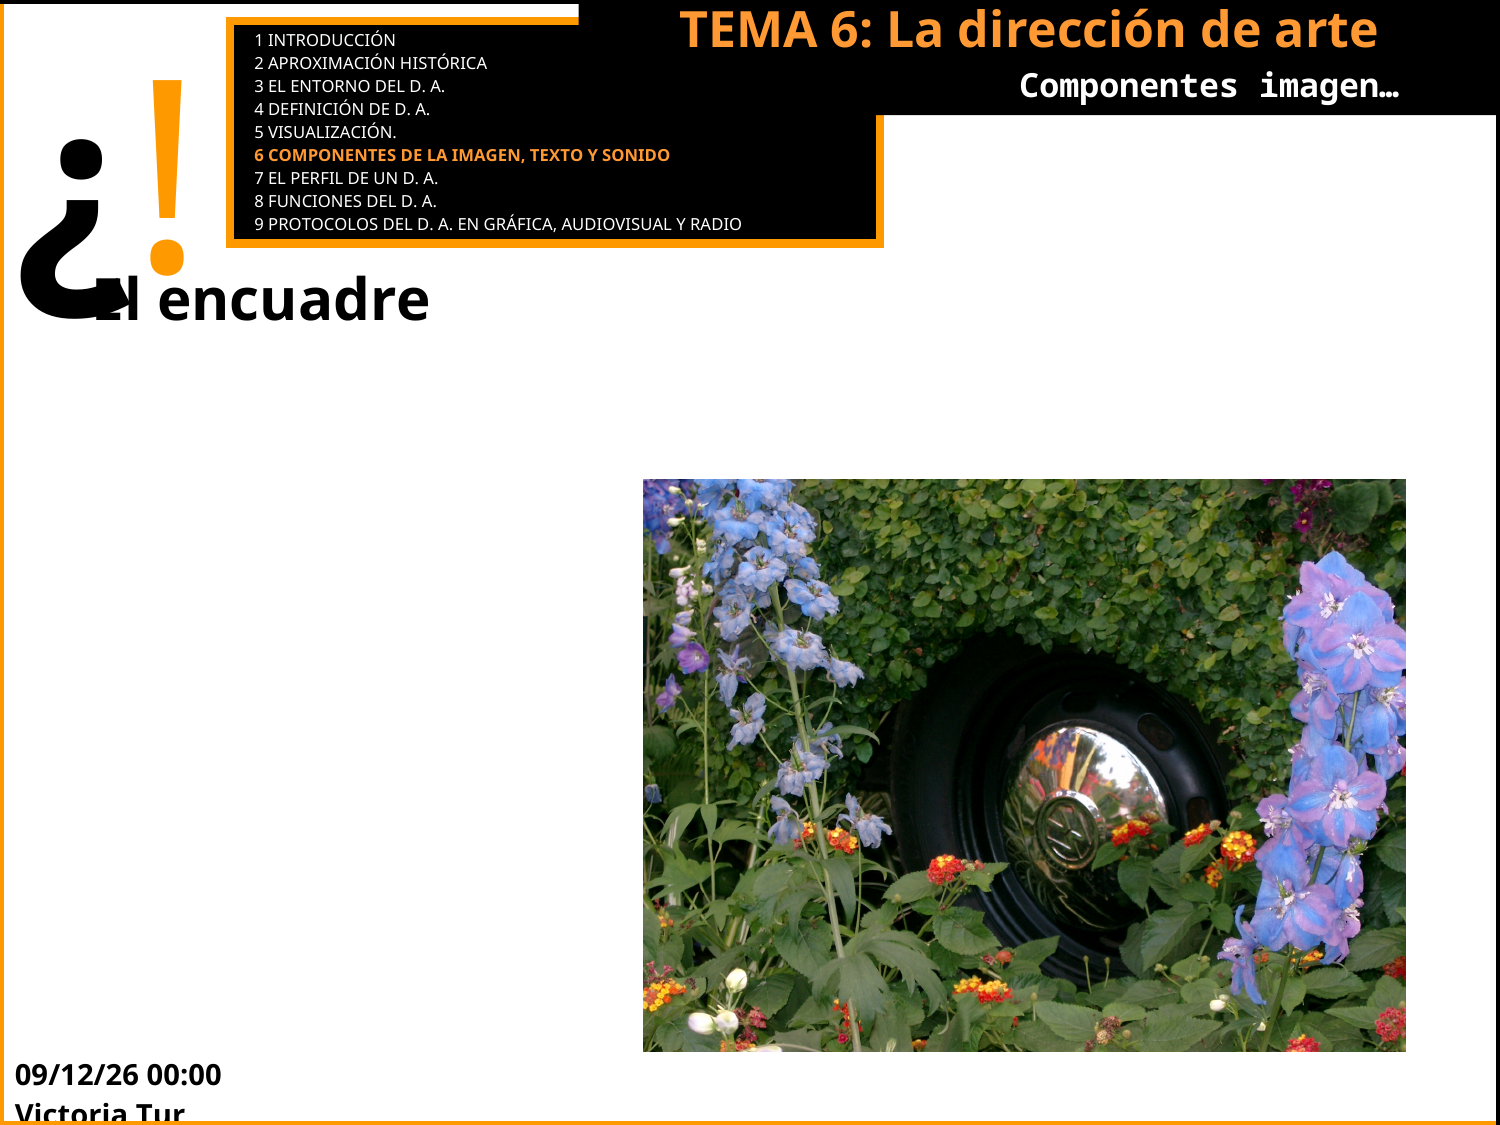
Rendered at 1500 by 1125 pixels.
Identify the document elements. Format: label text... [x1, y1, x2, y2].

text_box TEMA 6: La dirección de arte Componentes imagen… [578, 0, 1500, 116]
list El encuadre [76, 255, 599, 359]
text_box 1 INTRODUCCIÓN 2 APROXIMACIÓN HISTÓRICA 3 EL ENTORNO DEL D. A. 4 DEFINICIÓN DE D. A. 5 VISUALIZACIÓN. 6 COMPONENTES DE LA IMAGEN, TEXTO Y SONIDO 7 EL PERFIL DE UN D. A. 8 FUNCIONES DEL D. A. 9 PROTOCOLOS DEL D. A. EN GRÁFICA, AUDIOVISUAL Y RADIO [230, 20, 880, 244]
picture [643, 479, 1406, 1052]
